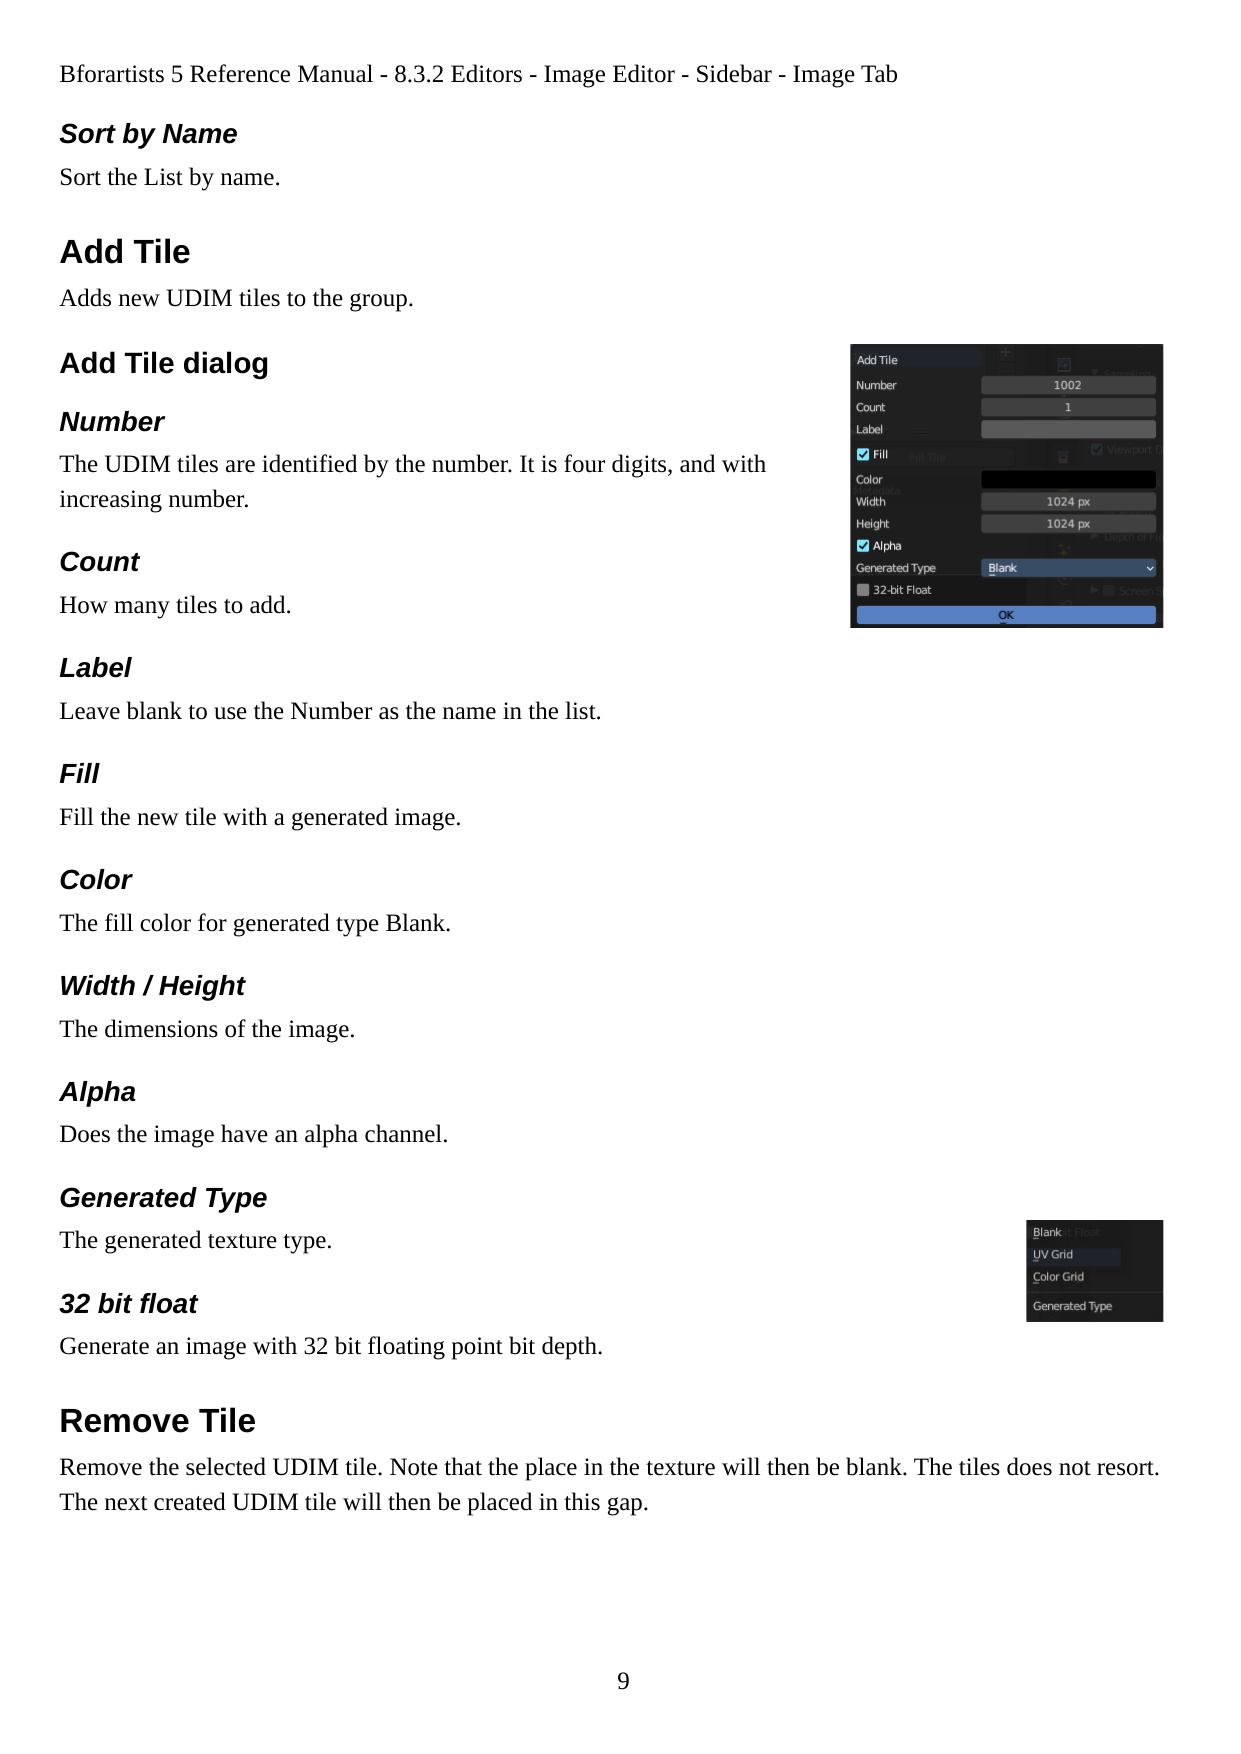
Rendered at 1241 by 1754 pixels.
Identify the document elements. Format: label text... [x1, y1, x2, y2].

text Sort the List by name. [59, 162, 1181, 190]
subtitle Color [59, 863, 1181, 895]
subtitle Remove Tile [59, 1401, 1181, 1440]
text Leave blank to use the Number as the name in the list. [59, 696, 1181, 724]
text The generated texture type. [59, 1226, 1026, 1254]
picture [850, 344, 1164, 628]
picture [1026, 1220, 1164, 1322]
text The fill color for generated type Blank. [59, 908, 1181, 936]
text Does the image have an alpha channel. [59, 1119, 1181, 1148]
subtitle Number [59, 405, 850, 437]
text The dimensions of the image. [59, 1014, 1181, 1042]
subtitle [1164, 1287, 1181, 1319]
subtitle Alpha [59, 1075, 1181, 1107]
subtitle Add Tile [59, 232, 1181, 270]
subtitle Width / Height [59, 969, 1181, 1001]
text [1164, 590, 1181, 619]
subtitle Sort by Name [59, 117, 1181, 149]
subtitle Count [59, 546, 850, 577]
subtitle [1164, 346, 1181, 380]
text Generate an image with 32 bit floating point bit depth. [59, 1331, 1181, 1360]
text Remove the selected UDIM tile. Note that the place in the texture will then be blank. The tiles does not resort. The next created UDIM tile will then be placed in this gap. [59, 1452, 1181, 1516]
subtitle 32 bit float [59, 1287, 1026, 1319]
subtitle Add Tile dialog [59, 346, 850, 380]
text Fill the new tile with a generated image. [59, 802, 1181, 831]
subtitle [1164, 546, 1181, 577]
text Adds new UDIM tiles to the group. [59, 283, 1181, 311]
subtitle [1164, 405, 1181, 437]
subtitle Generated Type [59, 1181, 1181, 1213]
text The UDIM tiles are identified by the number. It is four digits, and with increasing number. [59, 449, 850, 513]
text How many tiles to add. [59, 590, 850, 619]
subtitle Fill [59, 757, 1181, 789]
subtitle Label [59, 651, 1181, 683]
